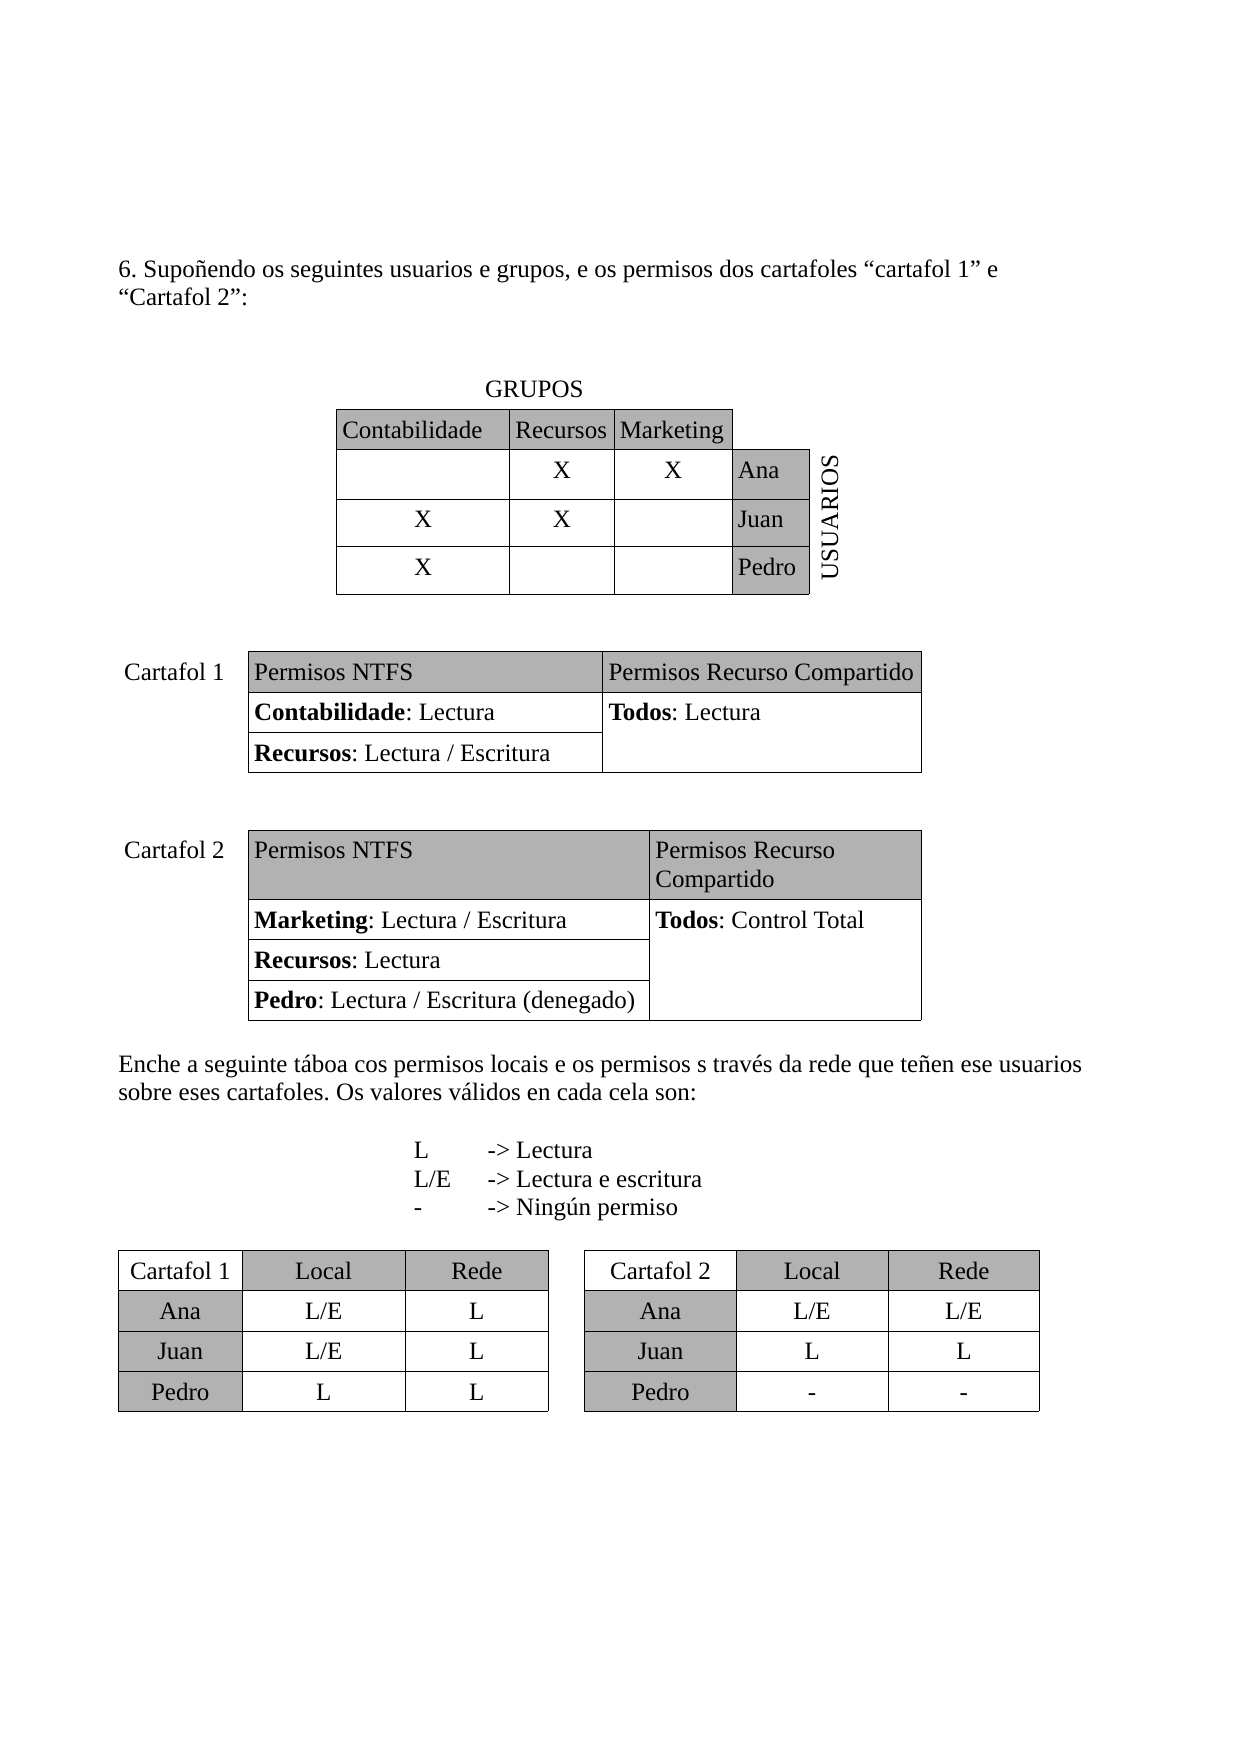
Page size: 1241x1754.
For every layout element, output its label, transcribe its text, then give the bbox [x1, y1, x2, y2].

table_header Rede [889, 1251, 1039, 1290]
table_cell Recursos: Lectura / Escritura [249, 733, 602, 772]
table_cell X [337, 547, 509, 594]
table_cell Pedro [119, 1372, 242, 1411]
table_cell - [737, 1372, 888, 1411]
table_cell L/E [889, 1291, 1039, 1331]
table_header Permisos NTFS [249, 831, 649, 899]
table_cell L [243, 1372, 405, 1411]
table_cell [733, 409, 809, 449]
table_header Cartafol 2 [118, 830, 248, 899]
table_cell [337, 450, 509, 499]
table_header [809, 369, 856, 409]
table_cell L/E [243, 1291, 405, 1331]
table_cell Ana [733, 450, 809, 499]
table_cell [549, 1290, 584, 1331]
table_cell X [615, 450, 732, 499]
table_header Cartafol 2 [585, 1251, 736, 1290]
table_header [549, 1250, 584, 1290]
table_cell X [337, 500, 509, 546]
table_cell [510, 547, 614, 594]
table_header Cartafol 1 [119, 1251, 242, 1290]
table_cell Juan [119, 1332, 242, 1371]
table_header [732, 369, 809, 409]
text L/E -> Lectura e escritura [340, 1164, 1122, 1192]
table_cell Recursos [510, 410, 614, 449]
table_header Local [737, 1251, 888, 1290]
table_cell X [510, 450, 614, 499]
table_cell Recursos: Lectura [249, 940, 649, 979]
text Enche a seguinte táboa cos permisos locais e os permisos s través da rede que teñen ese usuarios sobre eses cartafoles. Os valores válidos en cada cela son: [118, 1049, 1122, 1106]
table_cell Ana [119, 1291, 242, 1331]
table_cell [615, 500, 732, 546]
table_cell [615, 547, 732, 594]
table_header Permisos Recurso Compartido [650, 831, 921, 899]
table_cell [118, 732, 248, 772]
table_cell - [889, 1372, 1039, 1411]
table_cell Todos: Control Total [650, 900, 921, 1020]
table_header Local [243, 1251, 405, 1290]
table_cell L [889, 1332, 1039, 1371]
table_cell USUARIOS [810, 449, 856, 594]
table_cell Ana [585, 1291, 736, 1331]
table_cell Marketing: Lectura / Escritura [249, 900, 649, 939]
table_header Permisos Recurso Compartido [603, 652, 921, 692]
table_cell Juan [585, 1332, 736, 1371]
table_cell [118, 980, 248, 1020]
table_header GRUPOS [336, 369, 732, 409]
text 6. Supoñendo os seguintes usuarios e grupos, e os permisos dos cartafoles “cartafol 1” e “Cartafol 2”: [118, 254, 1122, 311]
text L -> Lectura [340, 1135, 1122, 1164]
table_cell [549, 1371, 584, 1411]
table_cell Pedro [585, 1372, 736, 1411]
table_cell L [737, 1332, 888, 1371]
table_cell Contabilidade: Lectura [249, 693, 602, 732]
table_cell Pedro [733, 547, 809, 594]
table_cell X [510, 500, 614, 546]
table_cell Juan [733, 500, 809, 546]
table_header Rede [406, 1251, 548, 1290]
table_header Permisos NTFS [249, 652, 602, 692]
table_cell Todos: Lectura [603, 693, 921, 772]
table_cell [118, 939, 248, 979]
table_cell [118, 692, 248, 732]
table_cell L/E [737, 1291, 888, 1331]
table_cell [809, 409, 856, 449]
table_cell L [406, 1332, 548, 1371]
table_header Cartafol 1 [118, 651, 248, 692]
table_cell [549, 1331, 584, 1371]
table_cell [118, 899, 248, 939]
table_cell L/E [243, 1332, 405, 1371]
table_cell Marketing [615, 410, 732, 449]
table_cell Pedro: Lectura / Escritura (denegado) [249, 981, 649, 1020]
table_cell L [406, 1372, 548, 1411]
table_cell L [406, 1291, 548, 1331]
text - -> Ningún permiso [340, 1192, 1122, 1221]
table_cell Contabilidade [337, 410, 509, 449]
